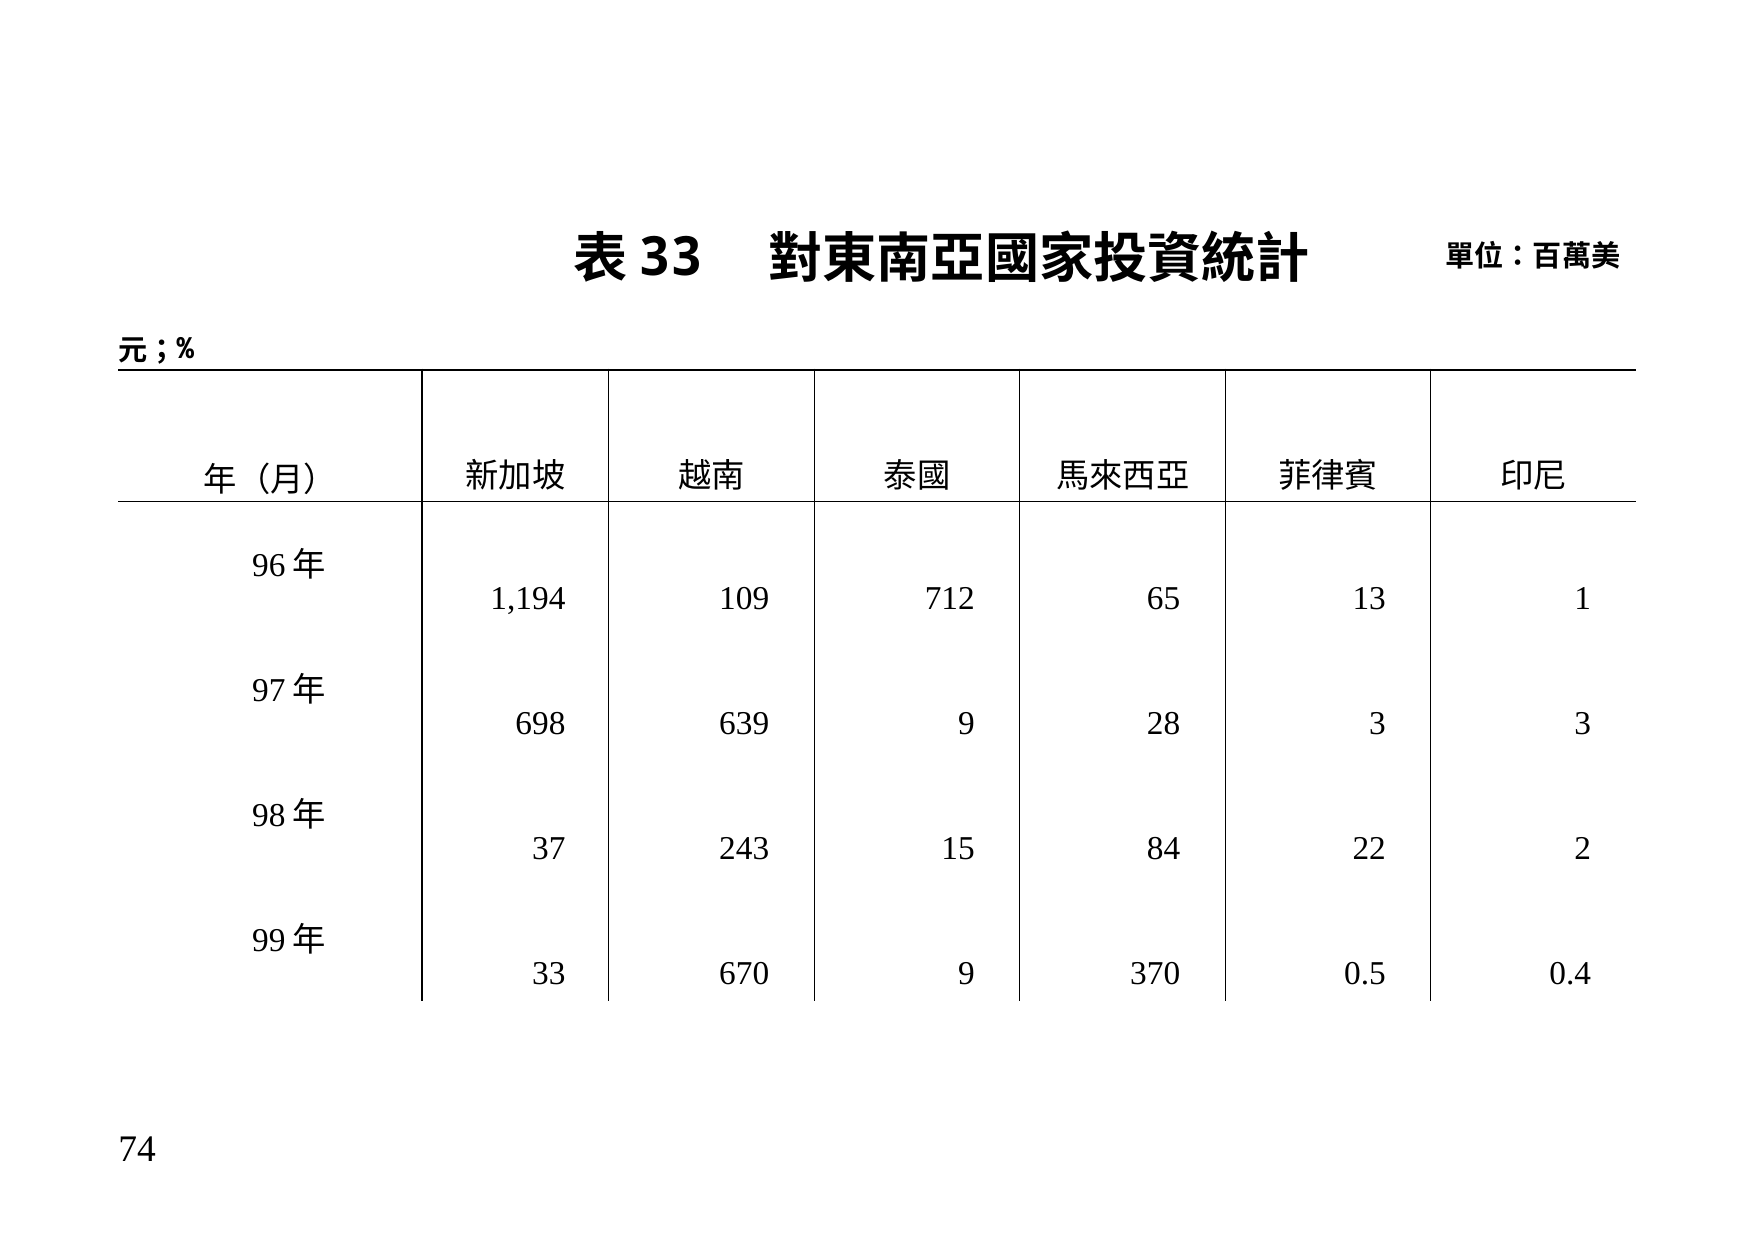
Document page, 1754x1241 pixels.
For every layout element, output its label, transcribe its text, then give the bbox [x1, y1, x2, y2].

table_cell 9 [815, 626, 1019, 751]
table_cell 2 [1431, 751, 1636, 876]
table_cell 84 [1020, 751, 1225, 876]
table_header 新加坡 [423, 371, 608, 501]
table_header 年（月） [118, 371, 421, 501]
table_cell 33 [423, 876, 608, 1001]
table_cell 3 [1226, 626, 1430, 751]
table_cell 3 [1431, 626, 1636, 751]
table_cell 97年 [118, 626, 421, 751]
table_cell 670 [609, 876, 814, 1001]
table_cell 1,194 [423, 502, 608, 626]
table_cell 96年 [118, 502, 421, 626]
table_header 越南 [609, 371, 814, 501]
table_cell 1 [1431, 502, 1636, 626]
table_cell 0.5 [1226, 876, 1430, 1001]
table_cell 109 [609, 502, 814, 626]
table_cell 698 [423, 626, 608, 751]
table_cell 99年 [118, 876, 421, 1001]
table_cell 28 [1020, 626, 1225, 751]
table_cell 37 [423, 751, 608, 876]
table_cell 65 [1020, 502, 1225, 626]
table_header 馬來西亞 [1020, 371, 1225, 501]
table_cell 370 [1020, 876, 1225, 1001]
table_cell 15 [815, 751, 1019, 876]
table_header 泰國 [815, 371, 1019, 501]
table_cell 712 [815, 502, 1019, 626]
table_cell 9 [815, 876, 1019, 1001]
table_cell 0.4 [1431, 876, 1636, 1001]
subtitle 表33 對東南亞國家投資統計 單位：百萬美元；% [118, 181, 1636, 368]
table_cell 22 [1226, 751, 1430, 876]
table_header 菲律賓 [1226, 371, 1430, 501]
table_cell 13 [1226, 502, 1430, 626]
table_cell 98年 [118, 751, 421, 876]
table_cell 243 [609, 751, 814, 876]
table_header 印尼 [1431, 371, 1636, 501]
table_cell 639 [609, 626, 814, 751]
